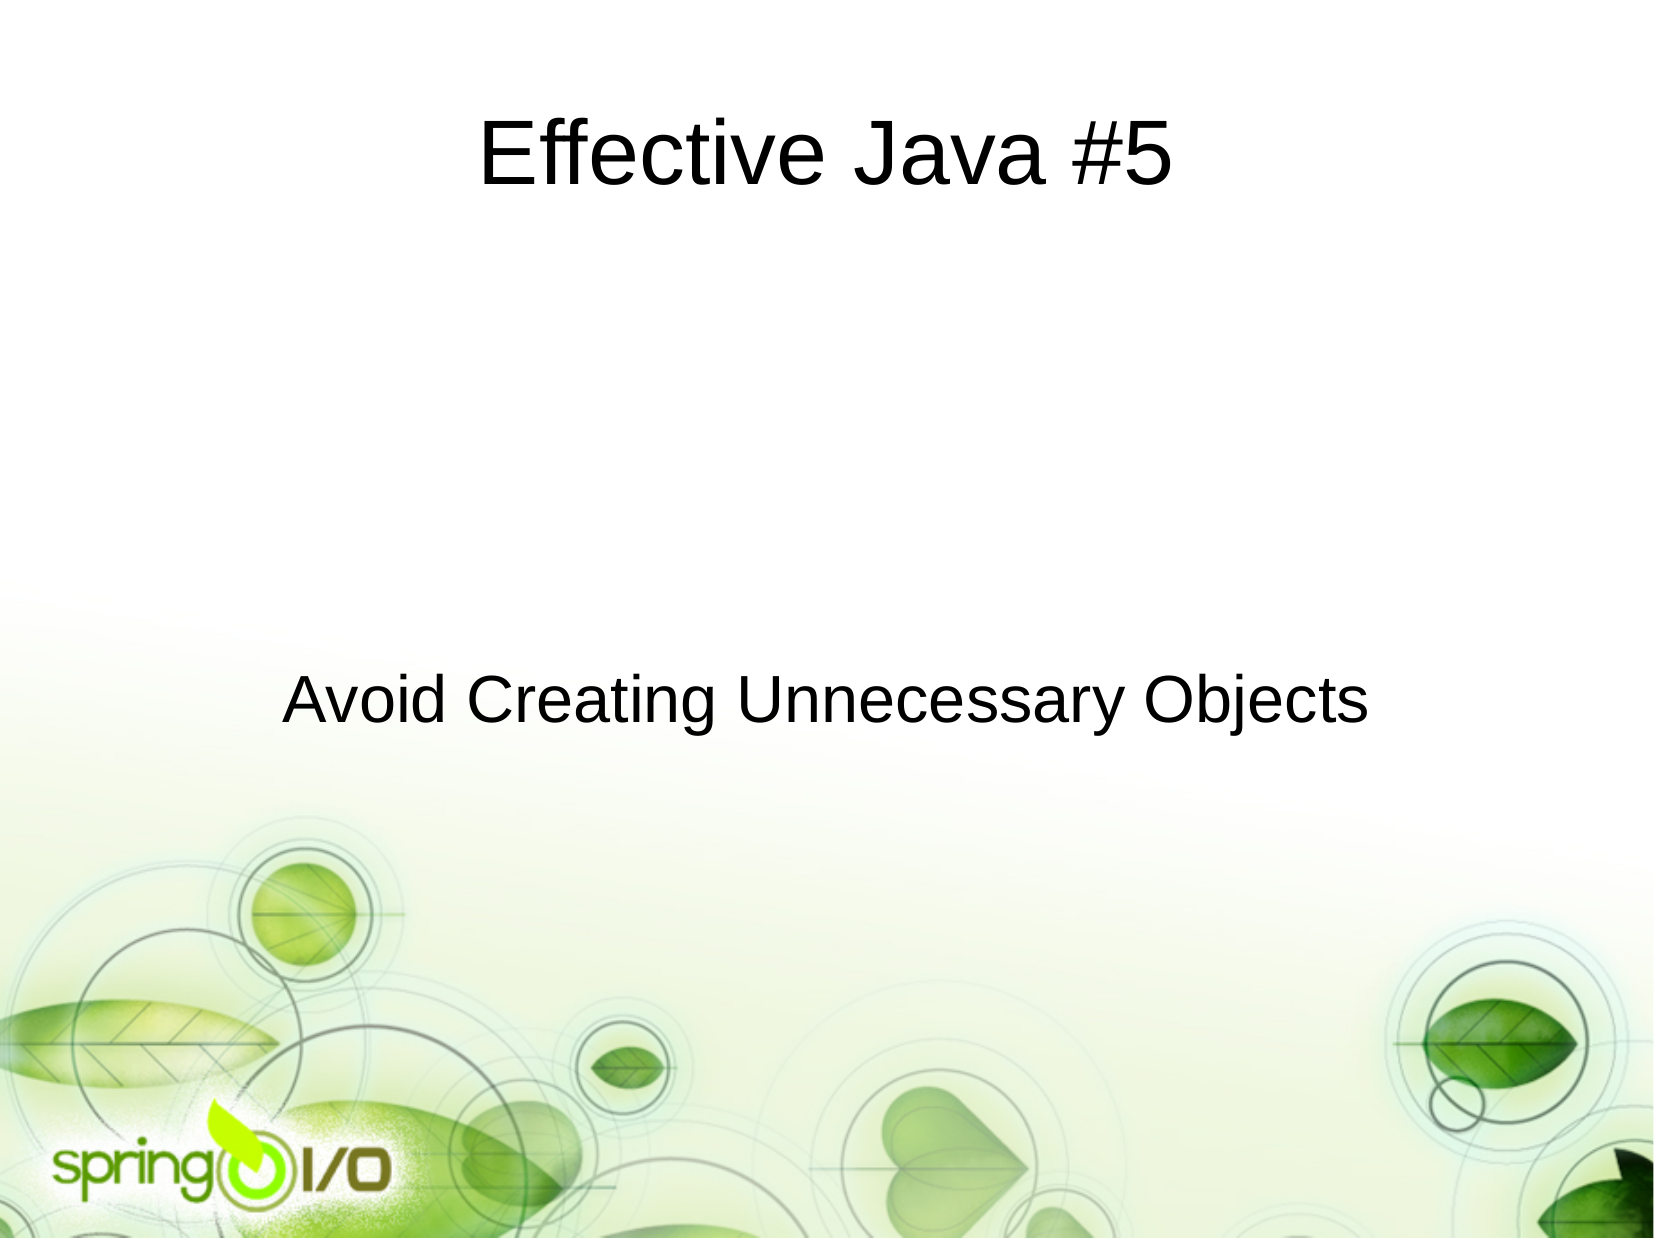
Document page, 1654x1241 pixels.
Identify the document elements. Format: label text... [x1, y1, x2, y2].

picture [0, 0, 1654, 1238]
subtitle Avoid Creating Unnecessary Objects [82, 297, 1571, 1102]
title Effective Java #5 [82, 56, 1571, 250]
